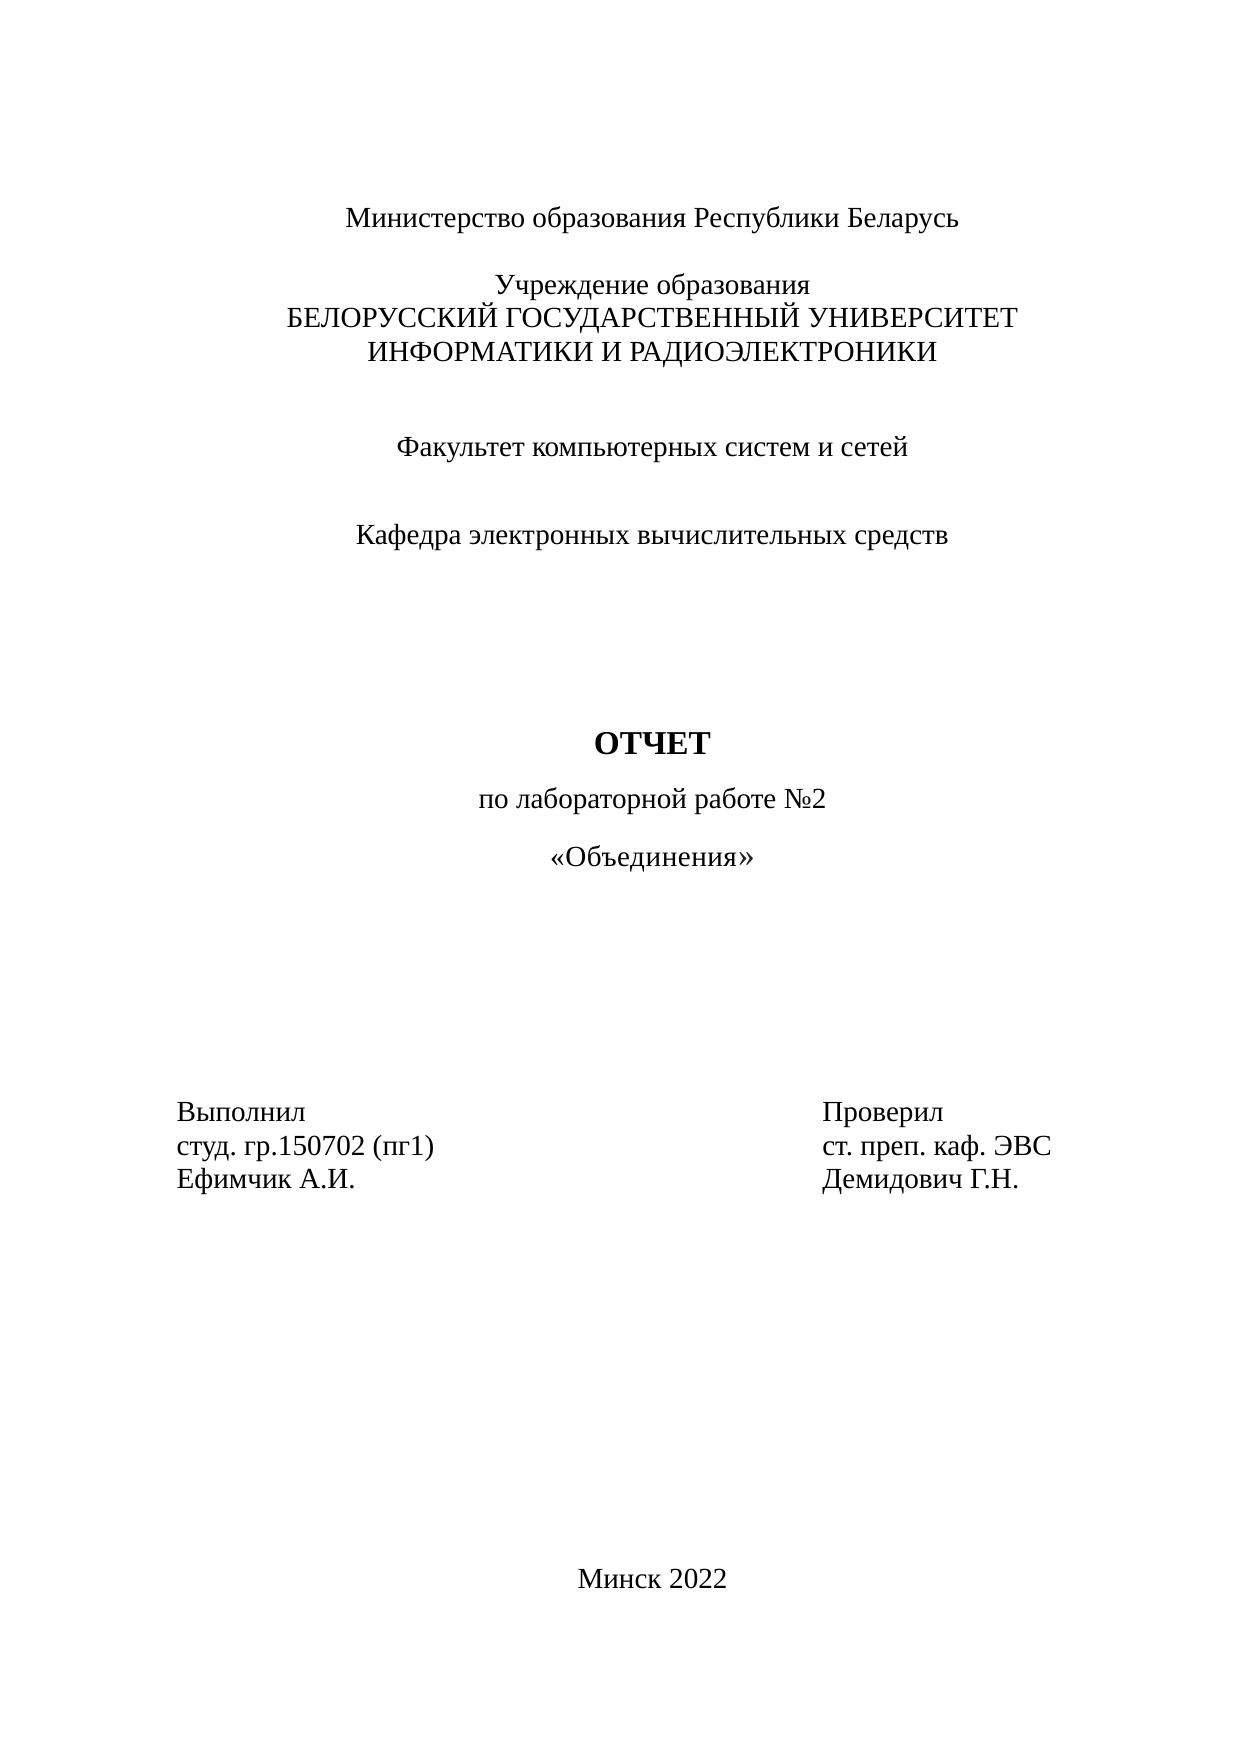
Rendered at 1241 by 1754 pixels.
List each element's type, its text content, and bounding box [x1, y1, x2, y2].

table_cell Факультет компьютерных систем и сетей [165, 402, 1139, 489]
table_cell Выполнил студ. гр.150702 (пг1) Ефимчик А.И. [165, 1095, 554, 1207]
table_cell ОТЧЕТ по лабораторной работе №2 «Объединения» [165, 578, 1139, 1094]
table_cell Кафедра электронных вычислительных средств [165, 489, 1139, 578]
table_cell Проверил ст. преп. каф. ЭВС Демидович Г.Н. [811, 1095, 1139, 1207]
table_cell Минск 2022 [165, 1208, 1139, 1594]
table_header Министерство образования Республики Беларусь Учреждение образования Белорусский Государственный Университет Информатики и Радиоэлектроники [165, 166, 1139, 402]
table_cell [554, 1095, 811, 1207]
